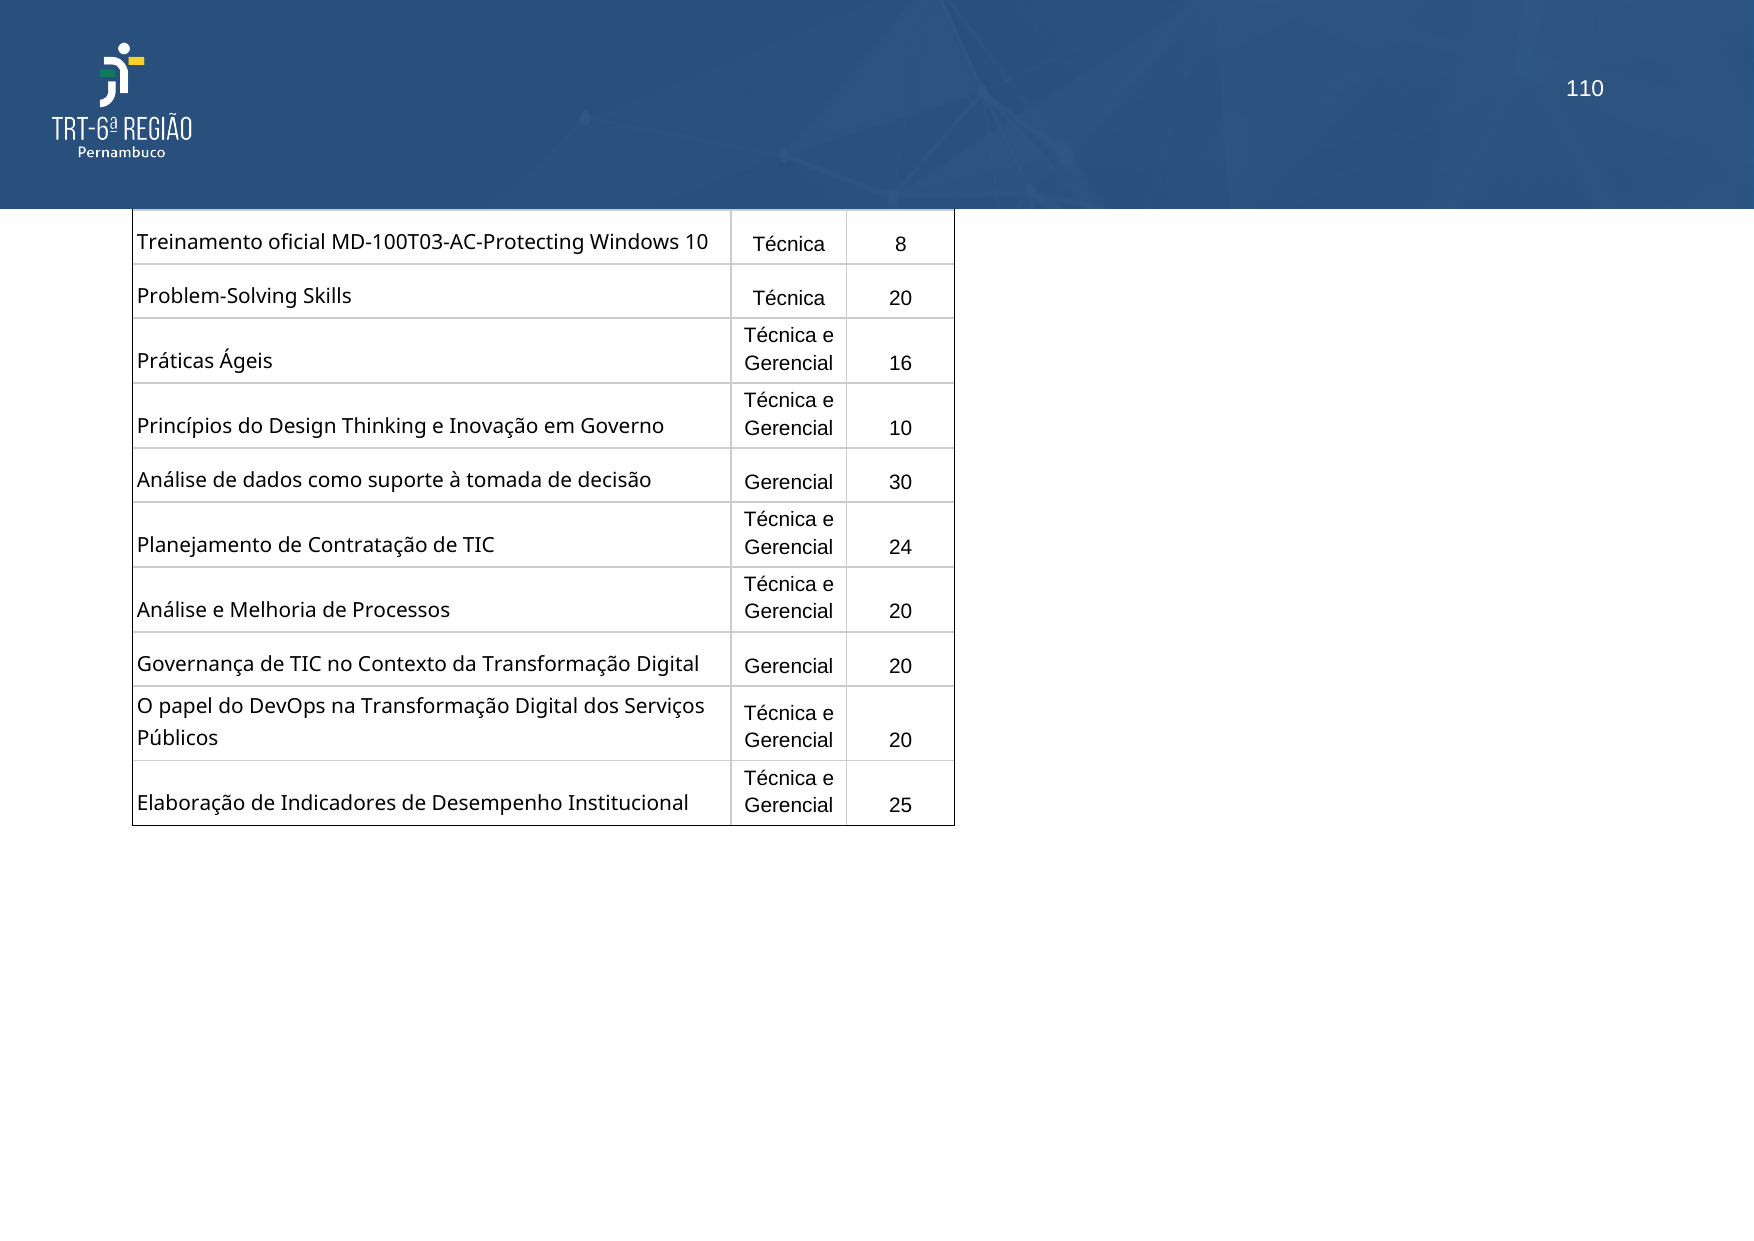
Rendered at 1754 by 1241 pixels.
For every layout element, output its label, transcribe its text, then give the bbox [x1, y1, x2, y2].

table_cell Análise de dados como suporte à tomada de decisão [133, 449, 730, 501]
table_cell Técnica [732, 265, 846, 317]
table_cell 25 [847, 761, 954, 824]
table_cell 8 [847, 211, 954, 263]
table_cell Técnica e Gerencial [732, 384, 846, 447]
table_cell Técnica e Gerencial [732, 319, 846, 382]
table_cell 24 [847, 503, 954, 566]
table_cell 20 [847, 265, 954, 317]
table_cell Técnica e Gerencial [732, 503, 846, 566]
table_cell Análise e Melhoria de Processos [133, 568, 730, 631]
table_cell Técnica e Gerencial [732, 568, 846, 631]
table_cell 30 [847, 449, 954, 501]
table_cell 20 [847, 568, 954, 631]
table_cell Técnica e Gerencial [732, 761, 846, 824]
table_cell Princípios do Design Thinking e Inovação em Governo [133, 384, 730, 447]
table_cell 20 [847, 633, 954, 685]
picture [0, 0, 1754, 209]
table_cell Planejamento de Contratação de TIC [133, 503, 730, 566]
table_cell Governança de TIC no Contexto da Transformação Digital [133, 633, 730, 685]
table_cell Treinamento oficial MD-100T03-AC-Protecting Windows 10 [133, 211, 730, 263]
table_cell Técnica [732, 211, 846, 263]
table_cell Problem-Solving Skills [133, 265, 730, 317]
table_cell O papel do DevOps na Transformação Digital dos Serviços Públicos [133, 687, 730, 760]
table_cell Práticas Ágeis [133, 319, 730, 382]
table_cell Técnica e Gerencial [732, 687, 846, 760]
table_cell Gerencial [732, 633, 846, 685]
table_cell 16 [847, 319, 954, 382]
table_cell Elaboração de Indicadores de Desempenho Institucional [133, 761, 730, 824]
table_cell 20 [847, 687, 954, 760]
table_cell Gerencial [732, 449, 846, 501]
table_cell 10 [847, 384, 954, 447]
